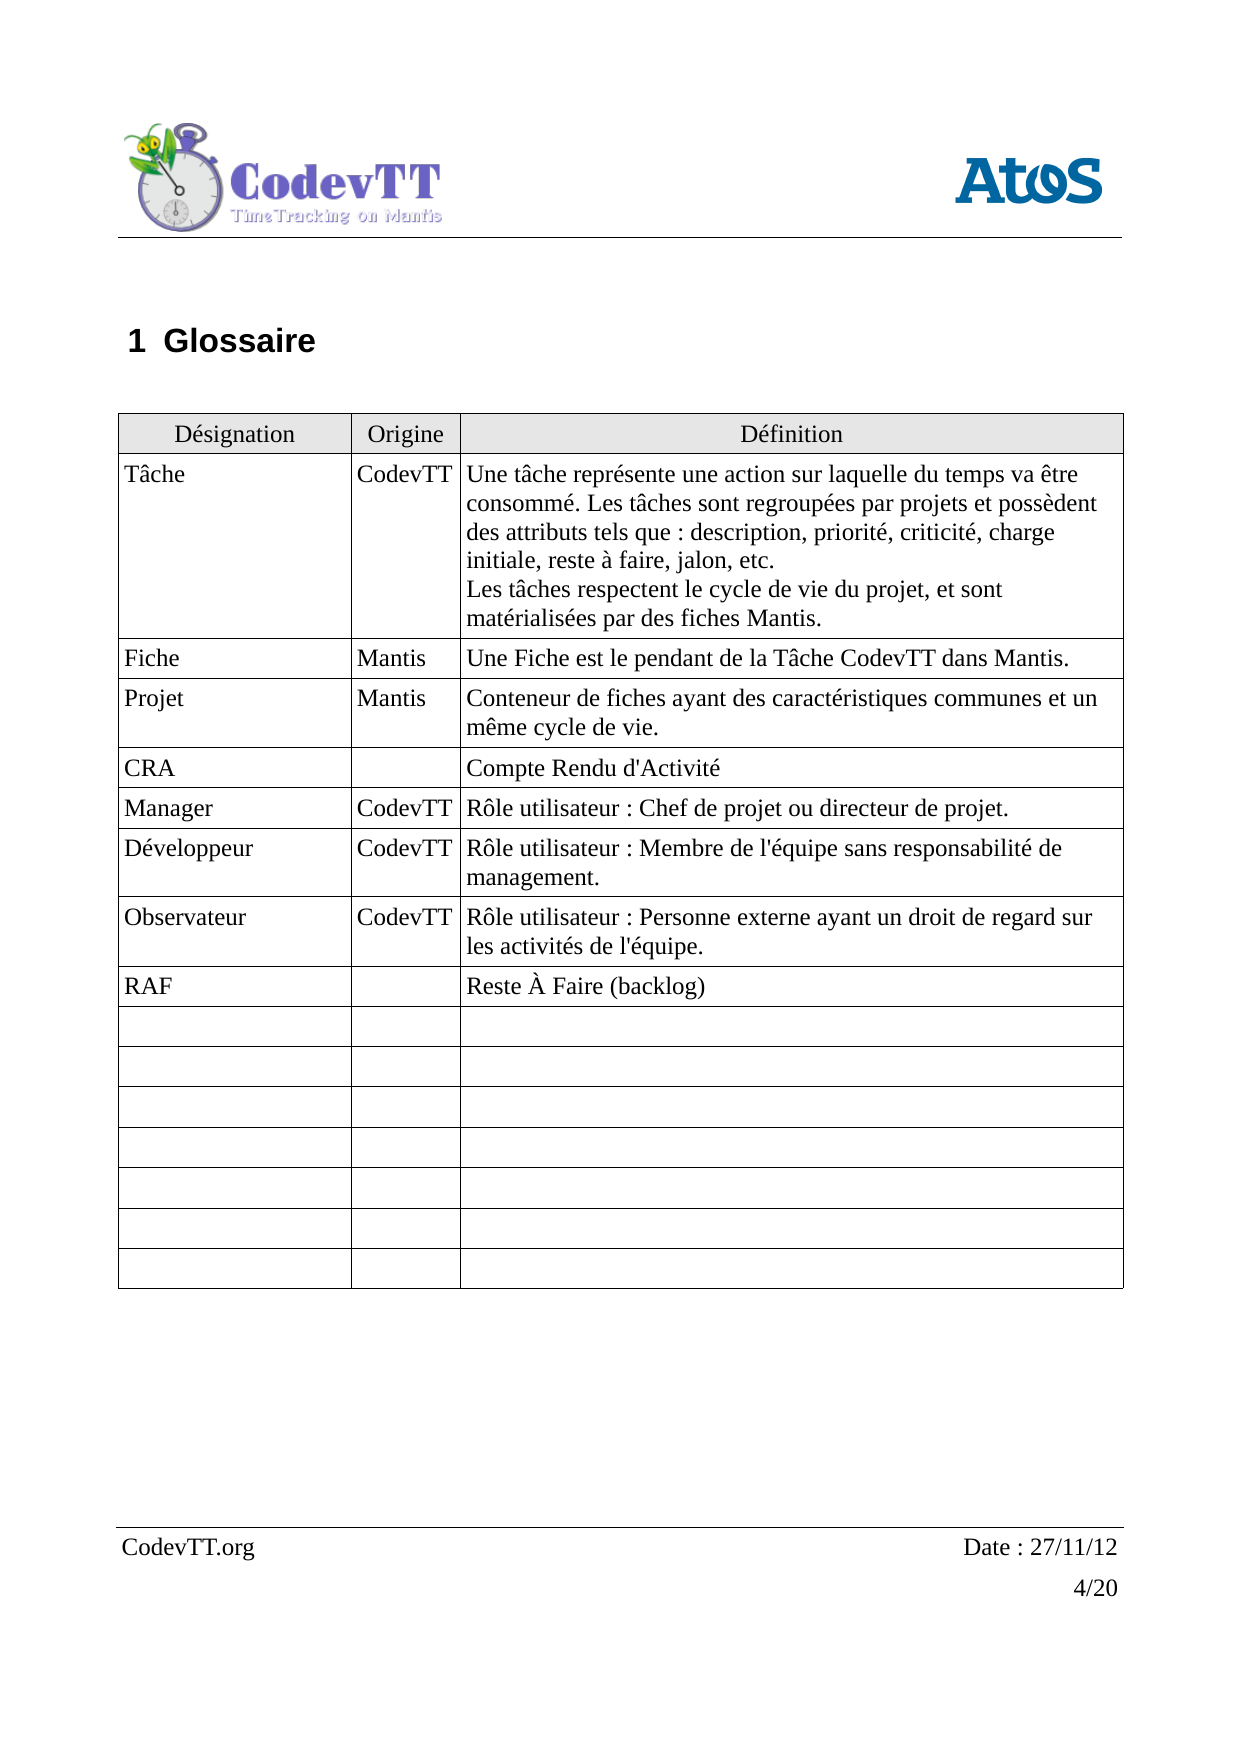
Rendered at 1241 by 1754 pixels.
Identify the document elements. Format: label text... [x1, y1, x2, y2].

table_cell [352, 1249, 460, 1288]
table_cell Conteneur de fiches ayant des caractéristiques communes et un même cycle de vie. [461, 679, 1123, 747]
table_header Origine [352, 414, 460, 453]
table_cell [352, 1128, 460, 1167]
table_cell CodevTT [352, 829, 460, 896]
table_header Désignation [119, 414, 351, 453]
table_cell [461, 1209, 1123, 1248]
table_cell [352, 1007, 460, 1046]
table_cell [461, 1047, 1123, 1086]
table_cell Rôle utilisateur : Personne externe ayant un droit de regard sur les activités de l'équipe. [461, 897, 1123, 966]
table_cell Tâche [119, 454, 351, 637]
table_cell [461, 1087, 1123, 1127]
table_cell Reste À Faire (backlog) [461, 967, 1123, 1006]
table_cell CodevTT [352, 454, 460, 637]
table_cell [461, 1128, 1123, 1167]
table_cell Manager [119, 788, 351, 827]
table_cell Fiche [119, 639, 351, 678]
picture [953, 156, 1103, 205]
table_cell Développeur [119, 829, 351, 896]
table_cell [352, 1168, 460, 1207]
table_cell Projet [119, 679, 351, 747]
table_cell RAF [119, 967, 351, 1006]
table_cell Compte Rendu d'Activité [461, 748, 1123, 787]
table_cell CRA [119, 748, 351, 787]
table_cell Rôle utilisateur : Chef de projet ou directeur de projet. [461, 788, 1123, 827]
table_cell [119, 1209, 351, 1248]
table_cell [119, 1047, 351, 1086]
table_cell [352, 1209, 460, 1248]
table_cell Observateur [119, 897, 351, 966]
table_cell [352, 1047, 460, 1086]
table_cell Mantis [352, 639, 460, 678]
table_cell [119, 1128, 351, 1167]
table_cell [119, 1007, 351, 1046]
table_header Définition [461, 414, 1123, 453]
table_cell Rôle utilisateur : Membre de l'équipe sans responsabilité de management. [461, 829, 1123, 896]
table_cell [352, 1087, 460, 1127]
subtitle Glossaire [118, 321, 1122, 359]
table_cell [461, 1007, 1123, 1046]
table_cell Une tâche représente une action sur laquelle du temps va être consommé. Les tâches sont regroupées par projets et possèdent des attributs tels que : description, priorité, criticité, charge initiale, reste à faire, jalon, etc. Les tâches respectent le cycle de vie du projet, et sont matérialisées par des fiches Mantis. [461, 454, 1123, 637]
table_cell [352, 748, 460, 787]
table_cell [119, 1087, 351, 1127]
table_cell [461, 1249, 1123, 1288]
table_cell [352, 967, 460, 1006]
table_cell [461, 1168, 1123, 1207]
table_cell Mantis [352, 679, 460, 747]
table_cell [119, 1249, 351, 1288]
table_cell [119, 1168, 351, 1207]
table_cell CodevTT [352, 897, 460, 966]
picture [123, 123, 447, 232]
table_cell Une Fiche est le pendant de la Tâche CodevTT dans Mantis. [461, 639, 1123, 678]
table_cell CodevTT [352, 788, 460, 827]
